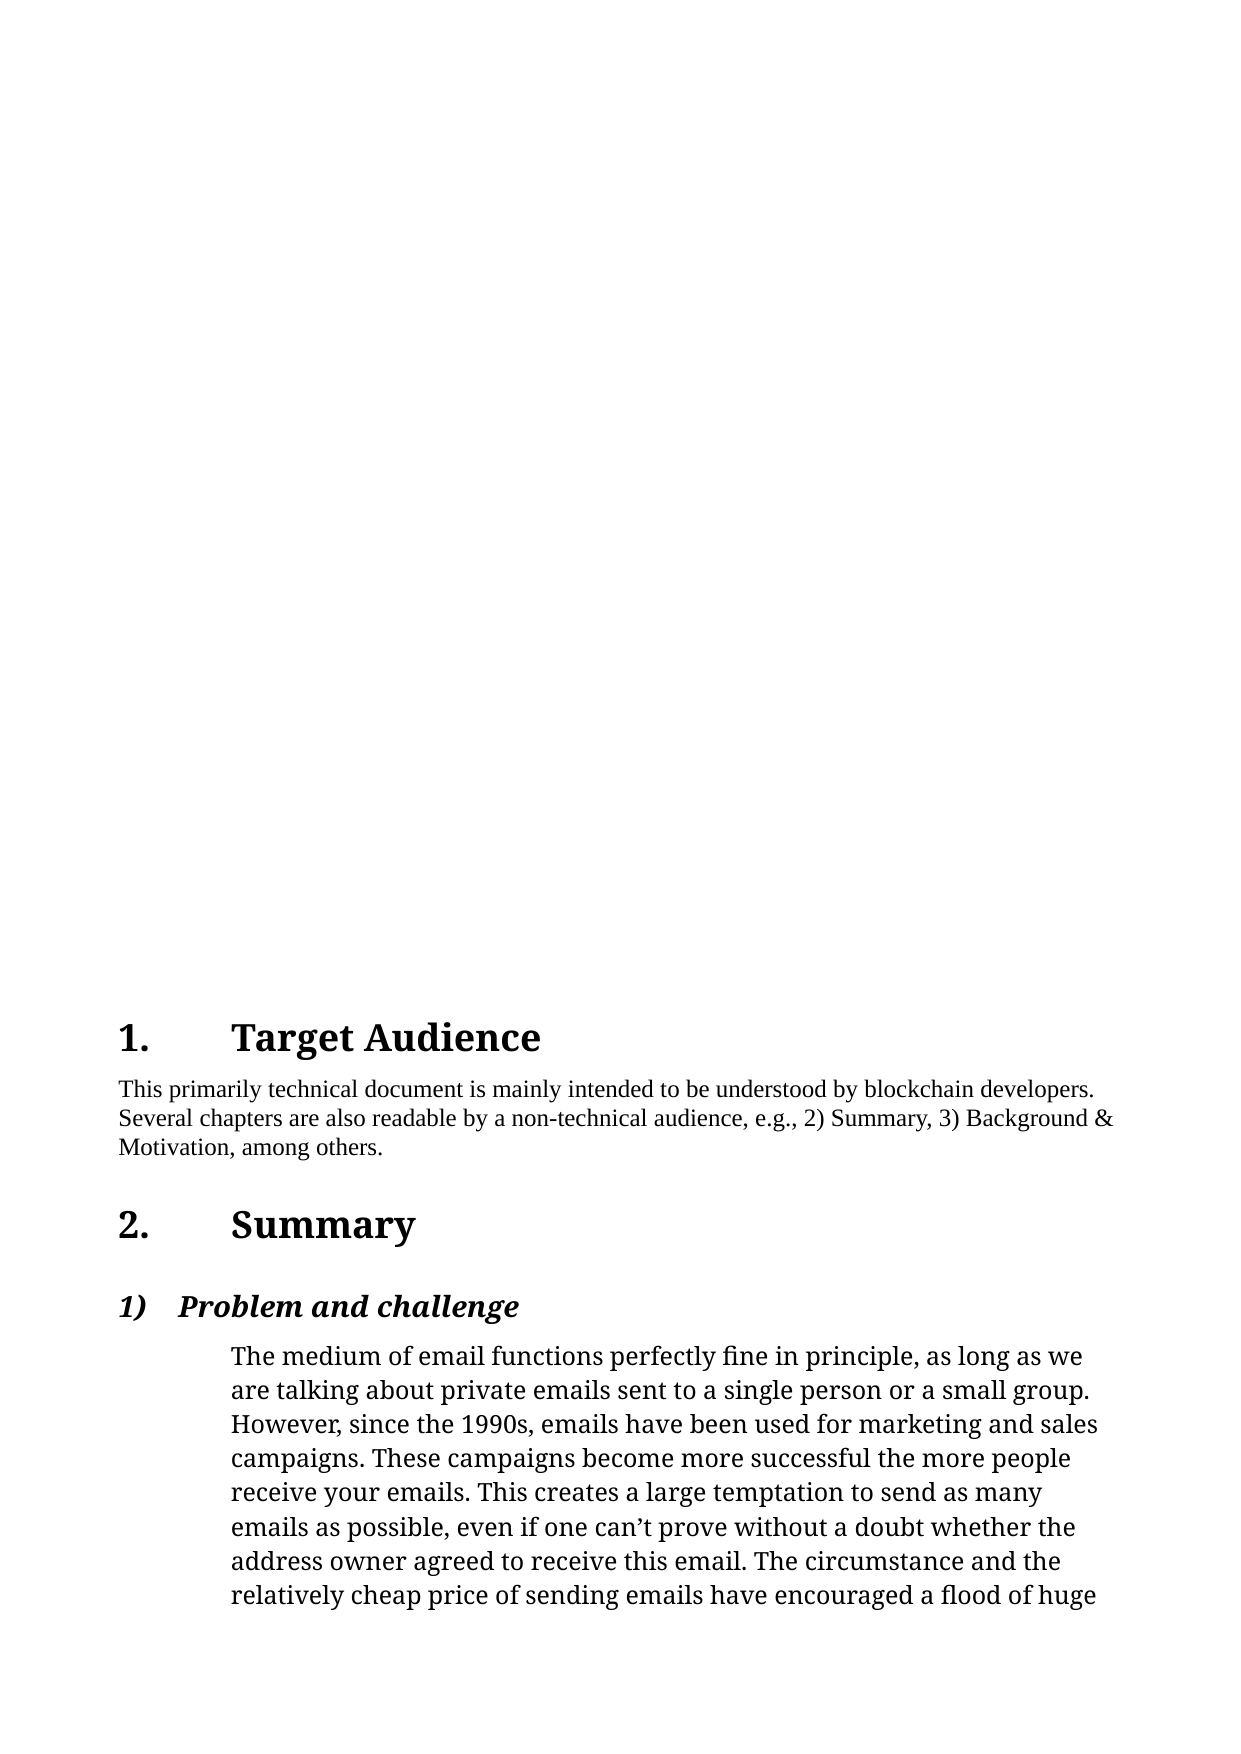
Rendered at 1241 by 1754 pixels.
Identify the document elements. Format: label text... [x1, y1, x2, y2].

subtitle Summary [118, 1198, 1122, 1249]
text This primarily technical document is mainly intended to be understood by blockchain developers. Several chapters are also readable by a non-technical audience, e.g., 2) Summary, 3) Background & Motivation, among others. [118, 1074, 1122, 1161]
subtitle Target Audience [118, 1011, 1122, 1062]
list The medium of email functions perfectly fine in principle, as long as we are talking about private emails sent to a single person or a small group. However, since the 1990s, emails have been used for marketing and sales campaigns. These campaigns become more successful the more people receive your emails. This creates a large temptation to send as many emails as possible, even if one can’t prove without a doubt whether the address owner agreed to receive this email. The circumstance and the relatively cheap price of sending emails have encouraged a flood of huge [193, 1339, 1122, 1611]
subtitle Problem and challenge [118, 1287, 1122, 1326]
